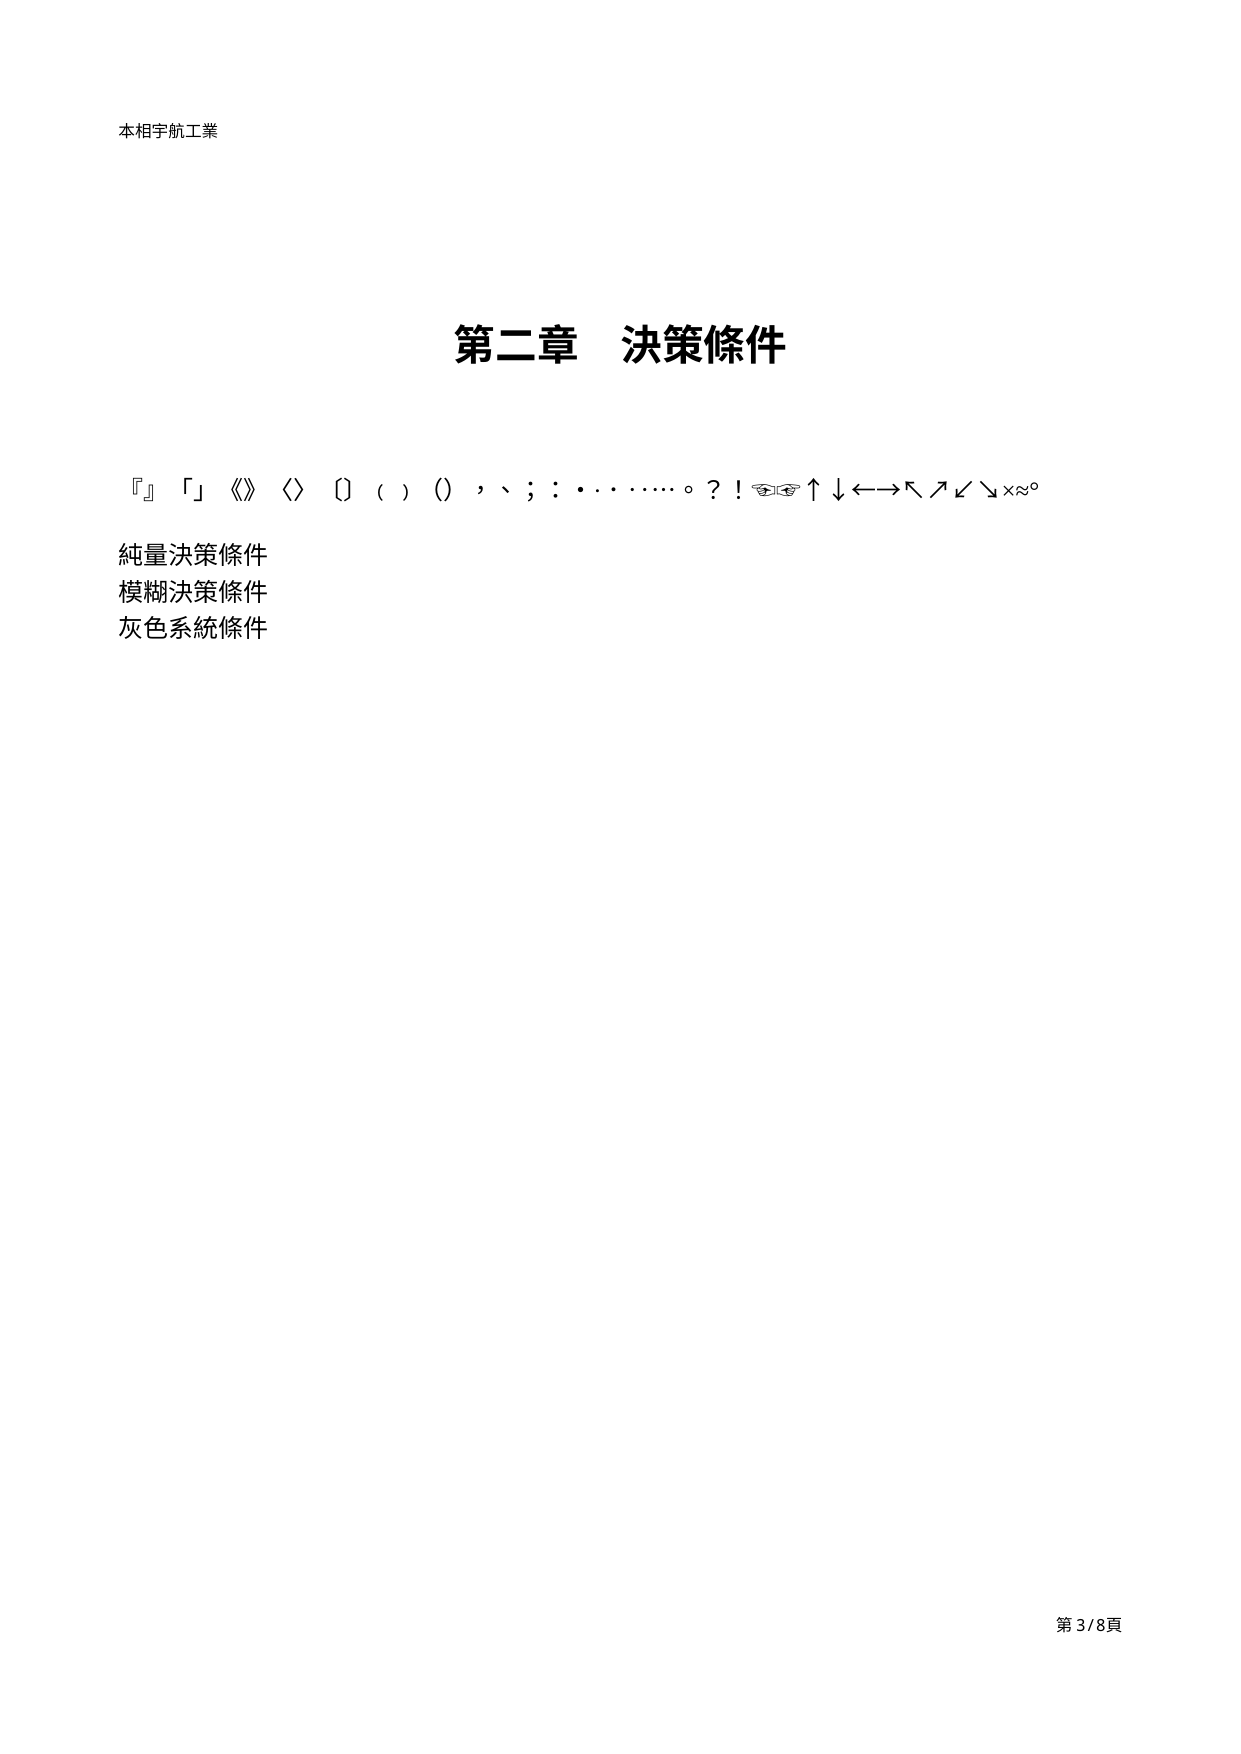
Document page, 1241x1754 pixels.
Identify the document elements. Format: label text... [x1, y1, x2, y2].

text 純量決策條件 [118, 536, 1122, 572]
text 模糊決策條件 [118, 572, 1122, 608]
text 灰色系統條件 [118, 608, 1122, 644]
text 『』「」《》〈〉〔〕﹙﹚（），、；：‧·．‥…。？！☜☞↑↓←→↖↗↙↘×≈° [118, 471, 1122, 507]
subtitle 第二章 決策條件 [118, 312, 1122, 372]
